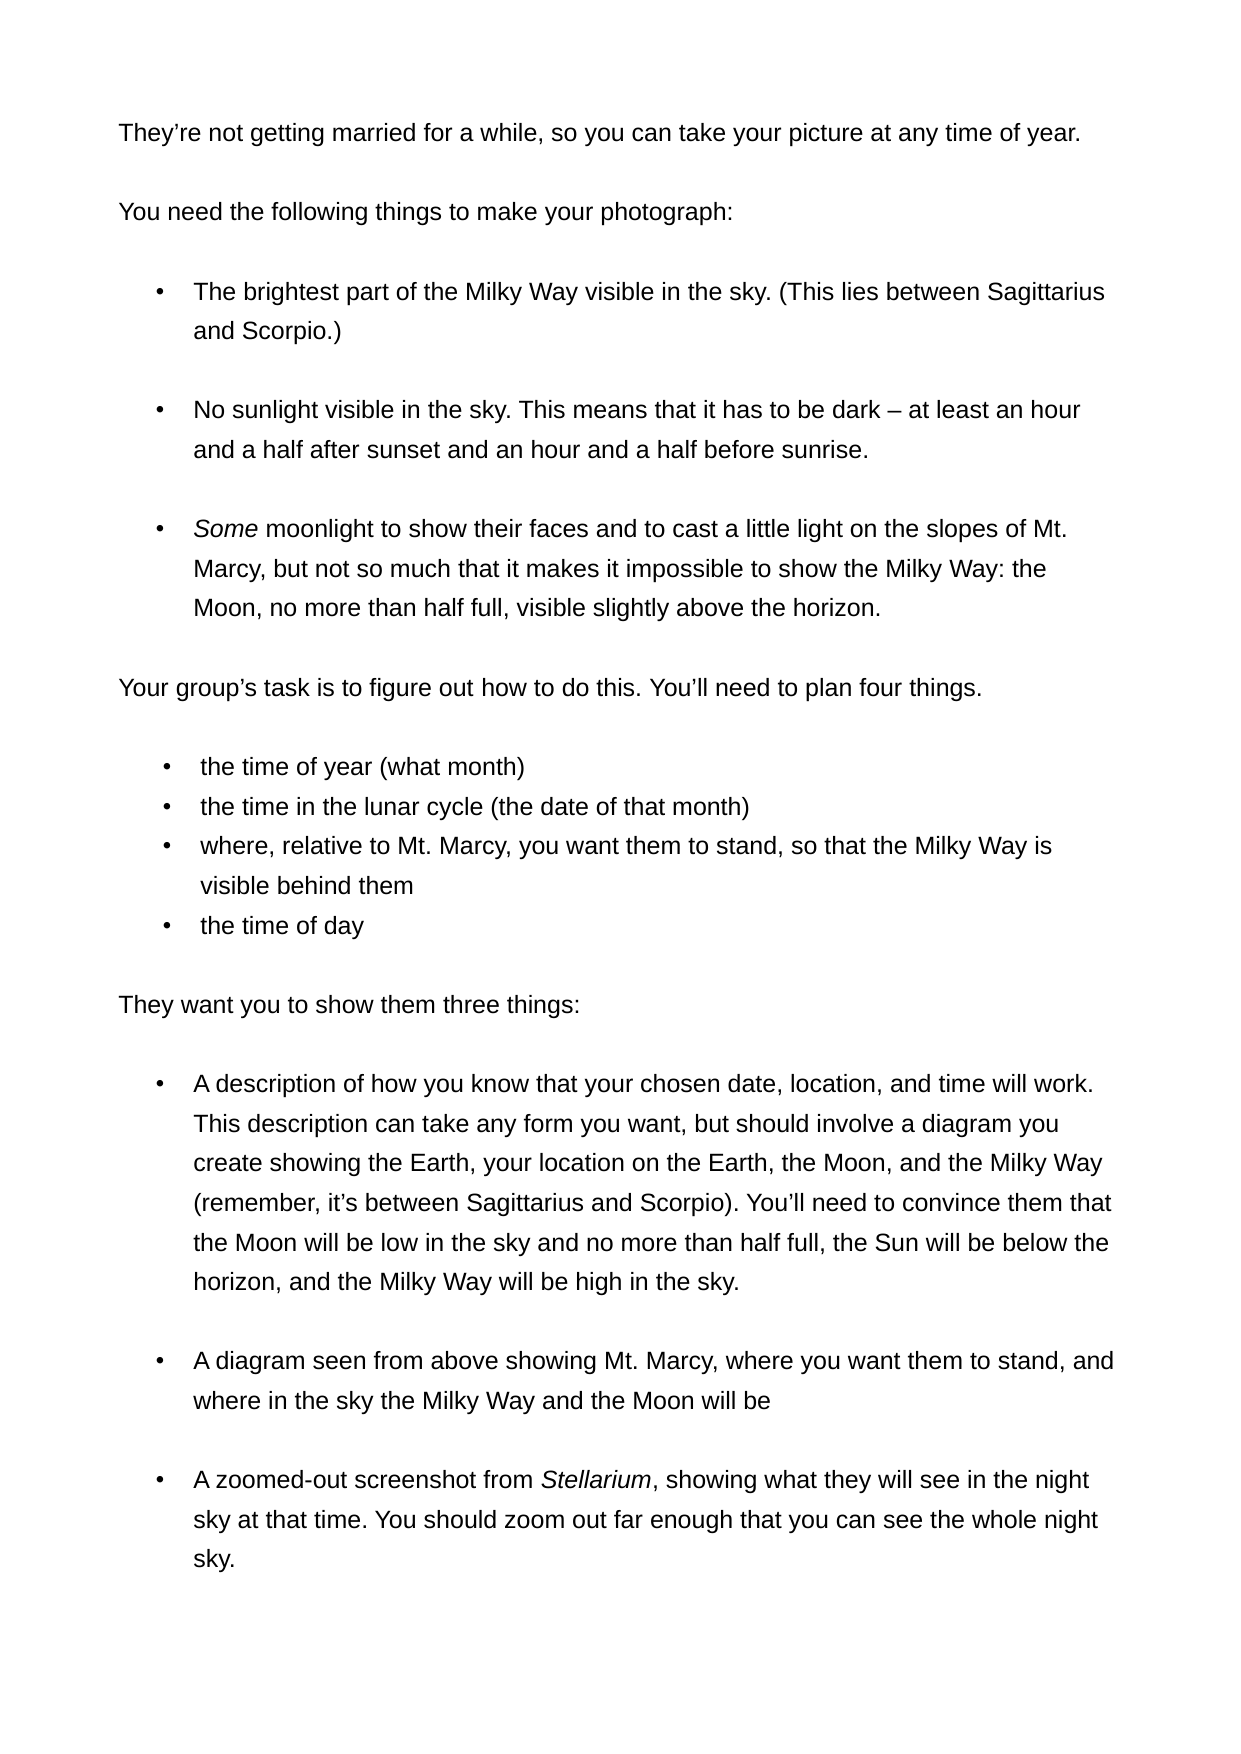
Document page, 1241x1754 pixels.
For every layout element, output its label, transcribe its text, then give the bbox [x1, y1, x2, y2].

list The brightest part of the Milky Way visible in the sky. (This lies between Sagittarius and Scorpio.) [156, 276, 1122, 384]
list the time of day [163, 911, 1122, 939]
list where, relative to Mt. Marcy, you want them to stand, so that the Milky Way is visible behind them [163, 831, 1122, 900]
list A zoomed-out screenshot from Stellarium, showing what they will see in the night sky at that time. You should zoom out far enough that you can see the whole night sky. [156, 1465, 1122, 1613]
list No sunlight visible in the sky. This means that it has to be dark – at least an hour and a half after sunset and an hour and a half before sunrise. [156, 395, 1122, 503]
list Some moonlight to show their faces and to cast a little light on the slopes of Mt. Marcy, but not so much that it makes it impossible to show the Milky Way: the Moon, no more than half full, visible slightly above the horizon. [156, 514, 1122, 622]
list the time in the lunar cycle (the date of that month) [163, 792, 1122, 820]
text Your group’s task is to figure out how to do this. You’ll need to plan four things. [118, 673, 1122, 701]
text They’re not getting married for a while, so you can take your picture at any time of year. [118, 118, 1122, 147]
list A diagram seen from above showing Mt. Marcy, where you want them to stand, and where in the sky the Milky Way and the Moon will be [156, 1346, 1122, 1454]
text You need the following things to make your photograph: [118, 197, 1122, 226]
list the time of year (what month) [163, 752, 1122, 781]
text They want you to show them three things: [118, 990, 1122, 1019]
list A description of how you know that your chosen date, location, and time will work. This description can take any form you want, but should involve a diagram you create showing the Earth, your location on the Earth, the Moon, and the Milky Way (remember, it’s between Sagittarius and Scorpio). You’ll need to convince them that the Moon will be low in the sky and no more than half full, the Sun will be below the horizon, and the Milky Way will be high in the sky. [156, 1069, 1122, 1336]
